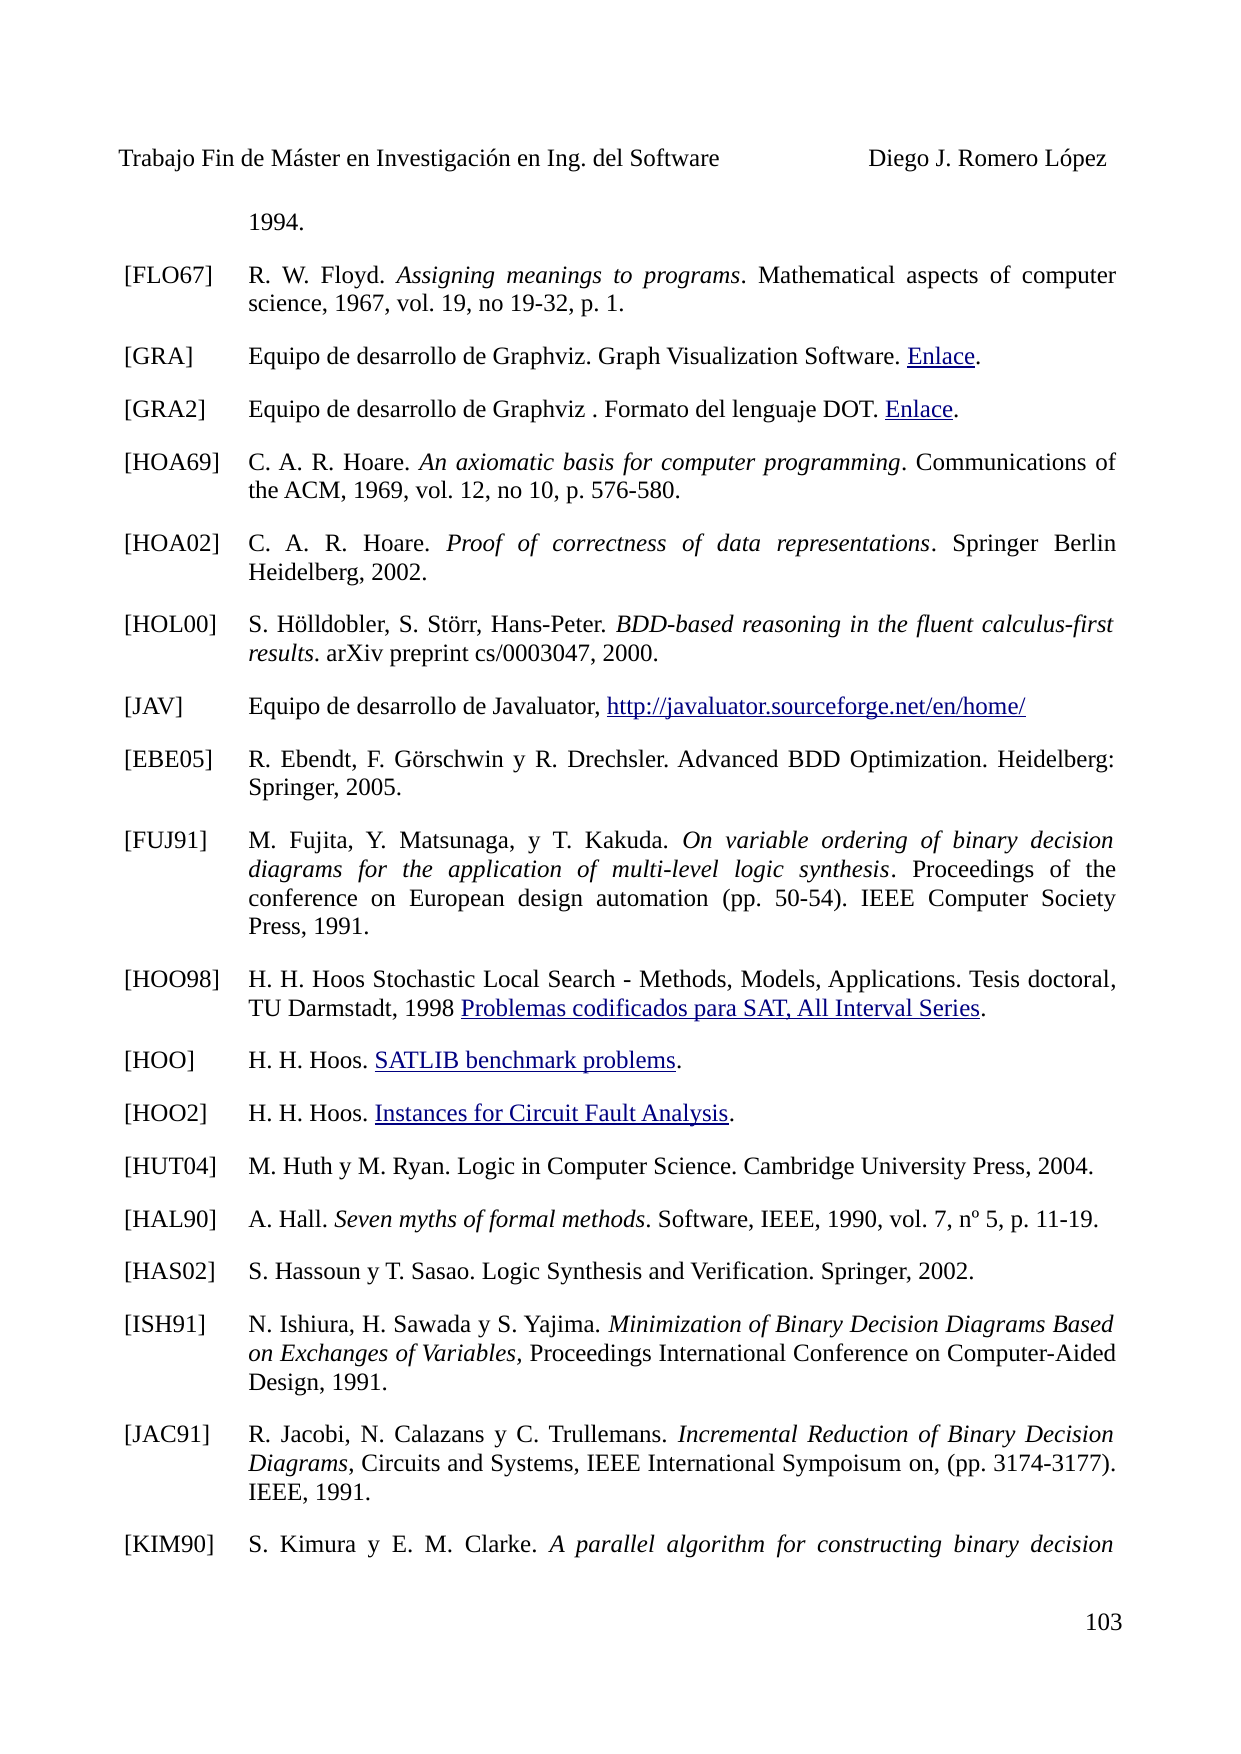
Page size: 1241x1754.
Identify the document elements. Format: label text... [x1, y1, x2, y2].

table_cell [118, 201, 242, 254]
table_cell [HOO98] [118, 959, 242, 1040]
table_cell [HAS02] [118, 1251, 242, 1303]
table_cell S. Hassoun y T. Sasao. Logic Synthesis and Verification. Springer, 2002. [242, 1251, 1122, 1303]
table_cell A. Hall. Seven myths of formal methods. Software, IEEE, 1990, vol. 7, nº 5, p. 11-19. [242, 1198, 1122, 1251]
table_cell [JAV] [118, 685, 242, 738]
table_cell [HUT04] [118, 1145, 242, 1198]
table_cell S. Kimura y E. M. Clarke. A parallel algorithm for constructing binary decision [242, 1524, 1122, 1577]
table_cell [GRA2] [118, 388, 242, 441]
table_cell H. H. Hoos. Instances for Circuit Fault Analysis. [242, 1093, 1122, 1145]
table_cell H. H. Hoos. SATLIB benchmark problems. [242, 1040, 1122, 1093]
table_cell [HAL90] [118, 1198, 242, 1251]
table_cell M. Fujita, Y. Matsunaga, y T. Kakuda. On variable ordering of binary decision diagrams for the application of multi-level logic synthesis. Proceedings of the conference on European design automation (pp. 50-54). IEEE Computer Society Press, 1991. [242, 820, 1122, 958]
table_cell R. W. Floyd. Assigning meanings to programs. Mathematical aspects of computer science, 1967, vol. 19, no 19-32, p. 1. [242, 254, 1122, 336]
table_cell M. Huth y M. Ryan. Logic in Computer Science. Cambridge University Press, 2004. [242, 1145, 1122, 1198]
table_cell R. Jacobi, N. Calazans y C. Trullemans. Incremental Reduction of Binary Decision Diagrams, Circuits and Systems, IEEE International Sympoisum on, (pp. 3174-3177). IEEE, 1991. [242, 1414, 1122, 1524]
table_cell C. A. R. Hoare. Proof of correctness of data representations. Springer Berlin Heidelberg, 2002. [242, 523, 1122, 604]
table_cell C. A. R. Hoare. An axiomatic basis for computer programming. Communications of the ACM, 1969, vol. 12, no 10, p. 576-580. [242, 441, 1122, 522]
table_cell [FUJ91] [118, 820, 242, 958]
table_cell [JAC91] [118, 1414, 242, 1524]
table_cell [ISH91] [118, 1304, 242, 1414]
table_cell H. H. Hoos Stochastic Local Search - Methods, Models, Applications. Tesis doctoral, TU Darmstadt, 1998 Problemas codificados para SAT, All Interval Series. [242, 959, 1122, 1040]
table_cell R. Ebendt, F. Görschwin y R. Drechsler. Advanced BDD Optimization. Heidelberg: Springer, 2005. [242, 738, 1122, 819]
table_cell [HOO2] [118, 1093, 242, 1145]
table_cell [HOA69] [118, 441, 242, 522]
table_cell [HOO] [118, 1040, 242, 1093]
table_cell N. Ishiura, H. Sawada y S. Yajima. Minimization of Binary Decision Diagrams Based on Exchanges of Variables, Proceedings International Conference on Computer-Aided Design, 1991. [242, 1304, 1122, 1414]
table_cell S. Hölldobler, S. Störr, Hans-Peter. BDD-based reasoning in the fluent calculus-first results. arXiv preprint cs/0003047, 2000. [242, 604, 1122, 685]
table_cell [KIM90] [118, 1524, 242, 1577]
table_cell [EBE05] [118, 738, 242, 819]
table_cell Equipo de desarrollo de Javaluator, http://javaluator.sourceforge.net/en/home/ [242, 685, 1122, 738]
table_cell Equipo de desarrollo de Graphviz. Graph Visualization Software. Enlace. [242, 336, 1122, 388]
table_cell [HOL00] [118, 604, 242, 685]
table_cell Equipo de desarrollo de Graphviz . Formato del lenguaje DOT. Enlace. [242, 388, 1122, 441]
table_cell [HOA02] [118, 523, 242, 604]
table_cell [FLO67] [118, 254, 242, 336]
table_cell 1994. [242, 201, 1122, 254]
table_cell [GRA] [118, 336, 242, 388]
